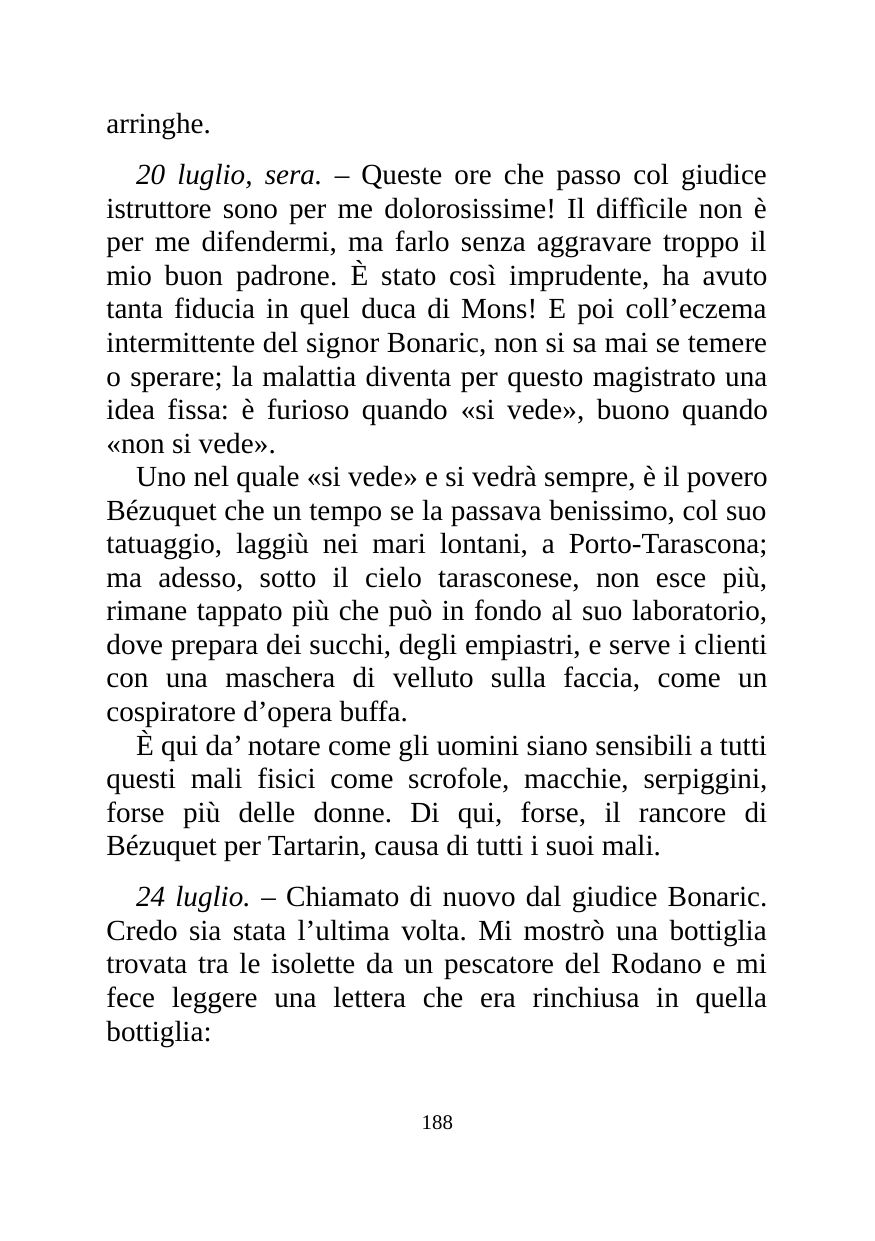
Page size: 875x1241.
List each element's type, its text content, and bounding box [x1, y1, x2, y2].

text Uno nel quale «si vede» e si vedrà sempre, è il povero Bézuquet che un tempo se la passava benissimo, col suo tatuaggio, laggiù nei mari lontani, a Porto-Tarascona; ma adesso, sotto il cielo tarasconese, non esce più, rimane tappato più che può in fondo al suo laboratorio, dove prepara dei succhi, degli empiastri, e serve i clienti con una maschera di velluto sulla faccia, come un cospiratore d’opera buffa. [106, 459, 768, 728]
text arringhe. [106, 106, 768, 140]
text È qui da’ notare come gli uomini siano sensibili a tutti questi mali fisici come scrofole, macchie, serpiggini, forse più delle donne. Di qui, forse, il rancore di Bézuquet per Tartarin, causa di tutti i suoi mali. [106, 728, 768, 862]
text 24 luglio. – Chiamato di nuovo dal giudice Bonaric. Credo sia stata l’ultima volta. Mi mostrò una bottiglia trovata tra le isolette da un pescatore del Rodano e mi fece leggere una lettera che era rinchiusa in quella bottiglia: [106, 879, 768, 1047]
text 20 luglio, sera. – Queste ore che passo col giudice istruttore sono per me dolorosissime! Il diffìcile non è per me difendermi, ma farlo senza aggravare troppo il mio buon padrone. È stato così imprudente, ha avuto tanta fiducia in quel duca di Mons! E poi coll’eczema intermittente del signor Bonaric, non si sa mai se temere o sperare; la malattia diventa per questo magistrato una idea fissa: è furioso quando «si vede», buono quando «non si vede». [106, 157, 768, 459]
